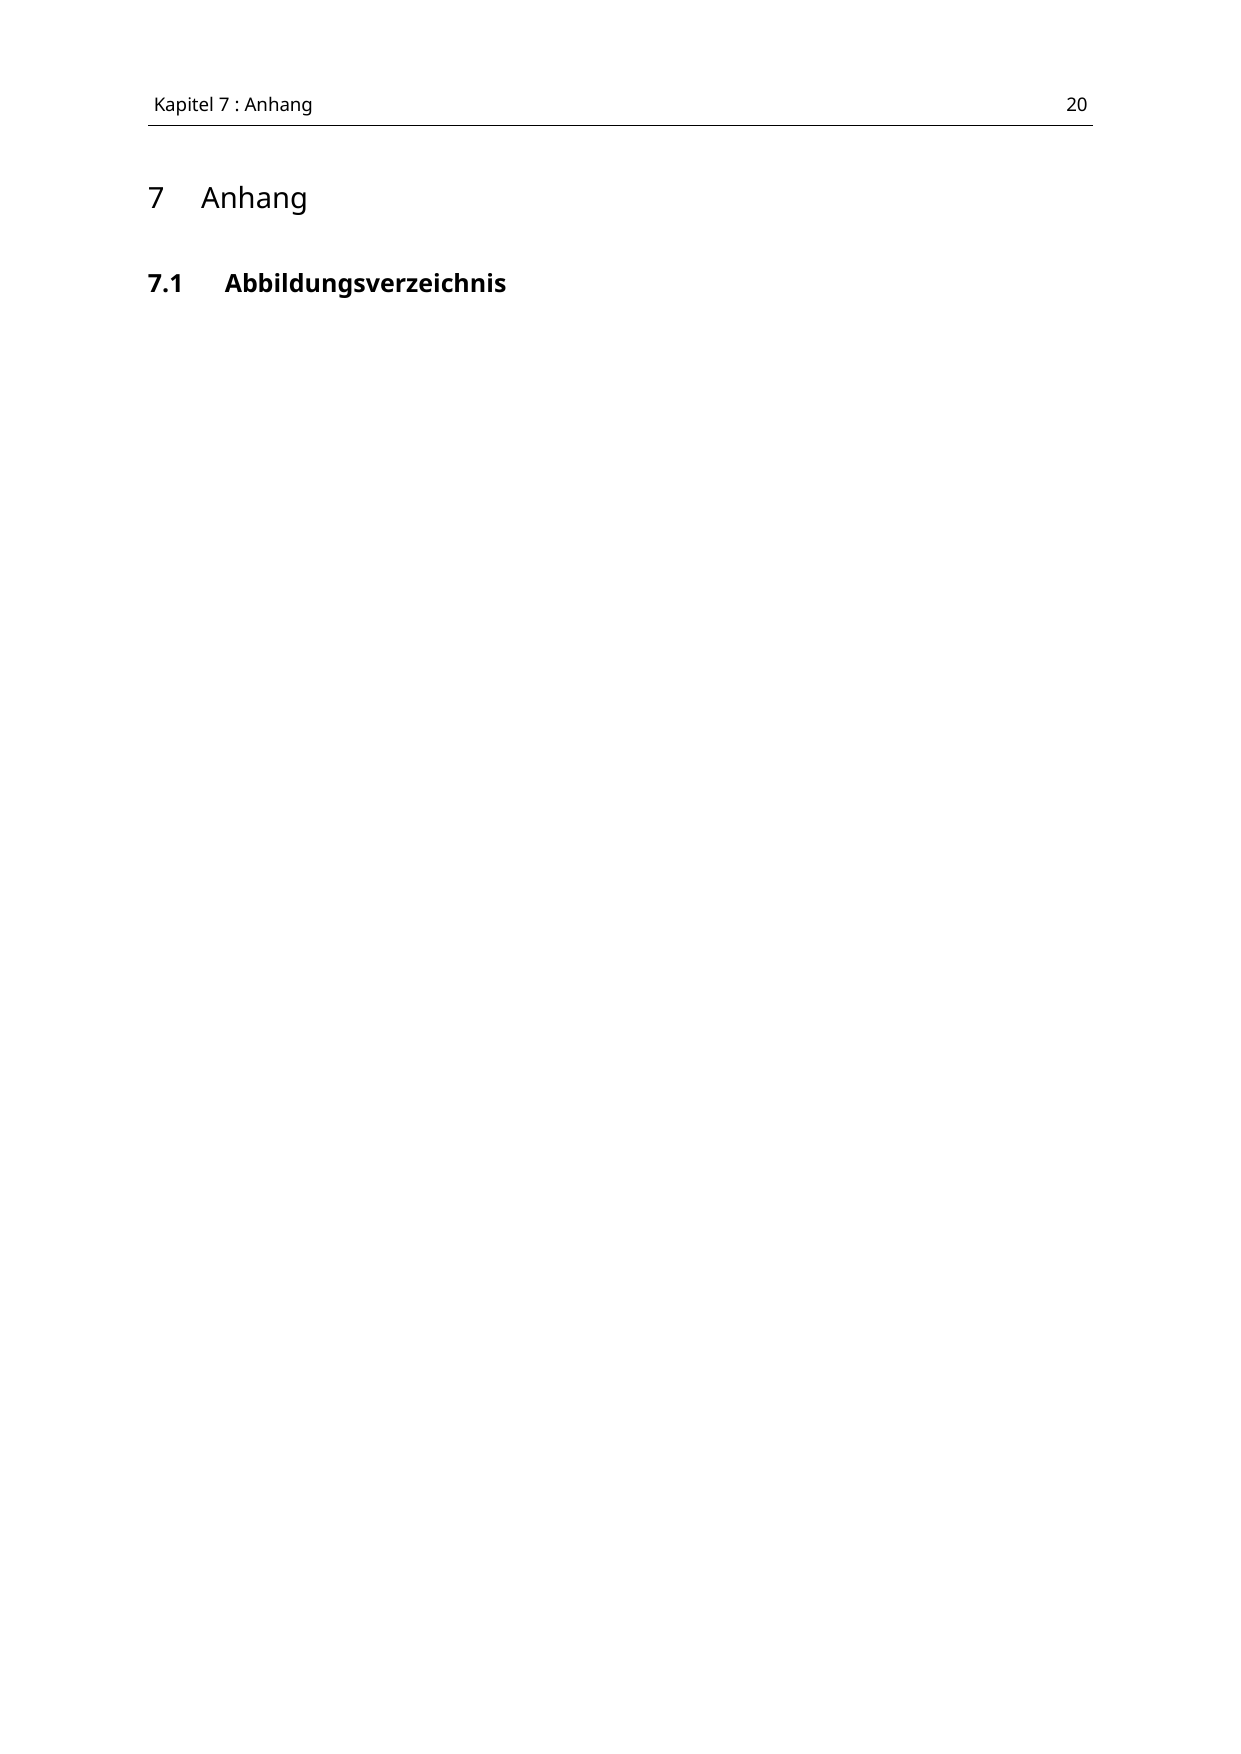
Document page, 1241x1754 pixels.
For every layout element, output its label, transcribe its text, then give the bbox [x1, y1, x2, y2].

subtitle Anhang [148, 177, 1092, 217]
subtitle Abbildungsverzeichnis [148, 266, 1092, 300]
